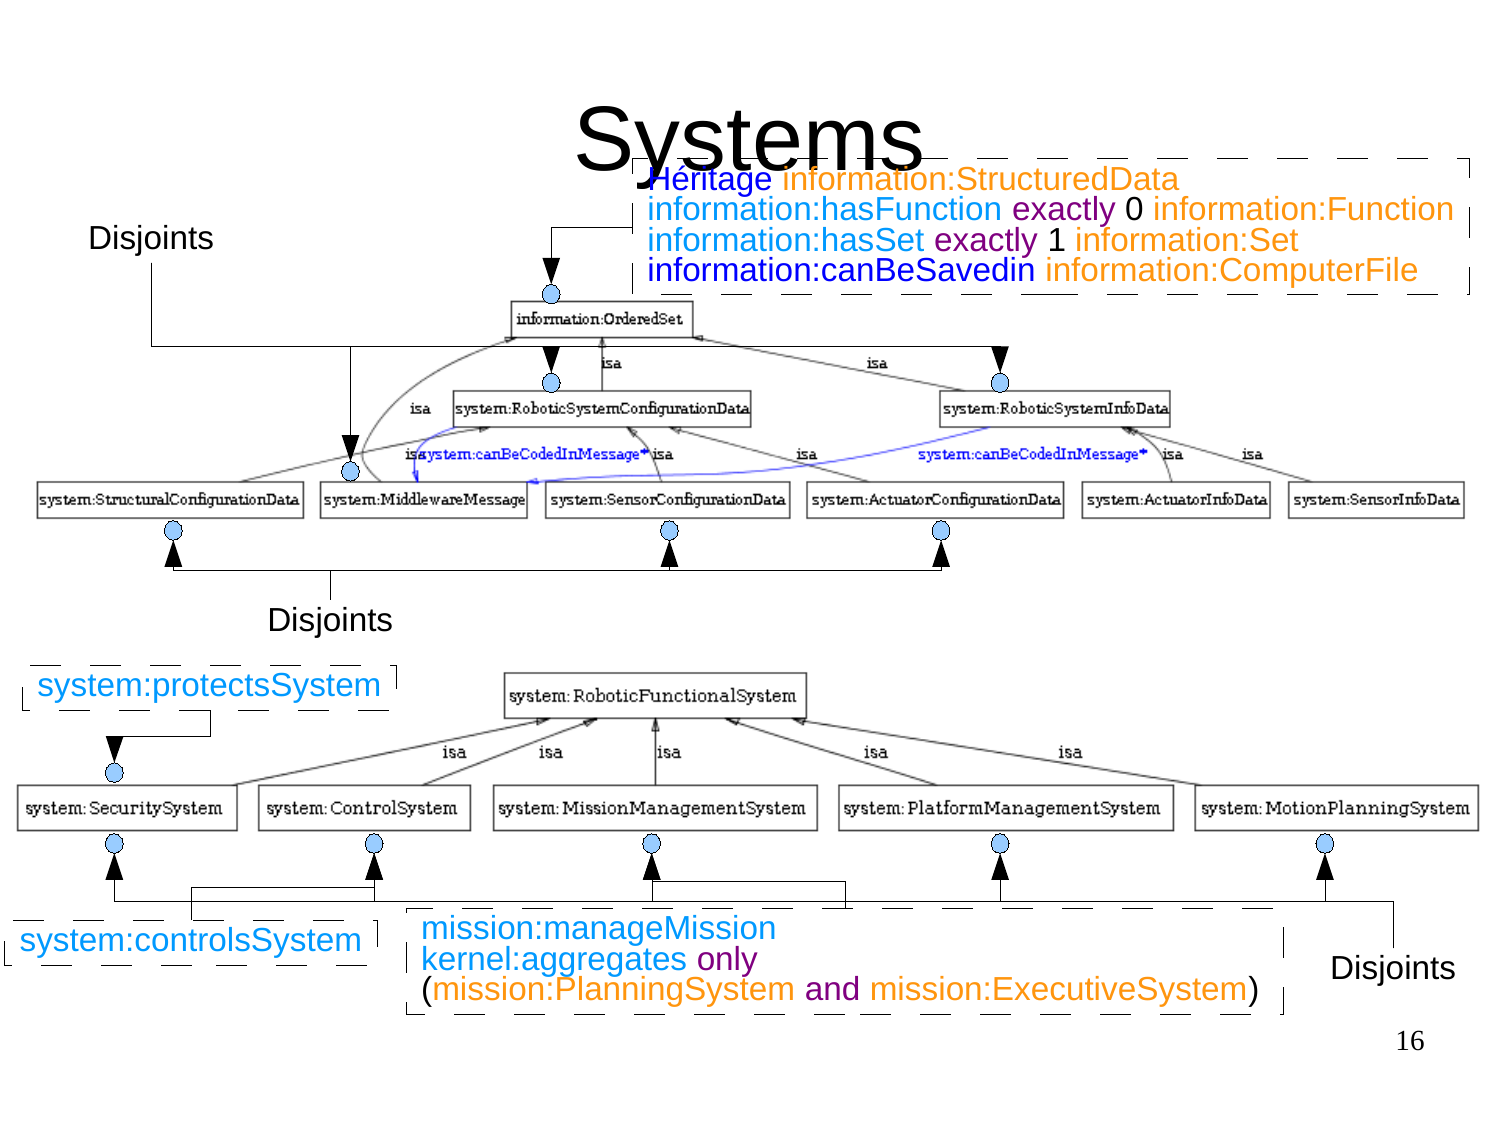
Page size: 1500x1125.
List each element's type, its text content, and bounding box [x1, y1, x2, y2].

text_box [542, 373, 561, 393]
text_box Héritage information:StructuredData information:hasFunction exactly 0 information:Function information:hasSet exactly 1 information:Set information:canBeSavedin information:ComputerFile [632, 158, 1470, 295]
text_box [991, 373, 1009, 393]
title Systems [75, 44, 1425, 233]
text_box [1315, 833, 1334, 853]
text_box [932, 520, 950, 541]
picture [26, 290, 1476, 538]
text_box Disjoints [73, 217, 229, 263]
text_box [105, 762, 124, 783]
text_box [105, 833, 124, 854]
picture [0, 646, 1498, 855]
text_box [660, 520, 679, 541]
text_box [365, 833, 384, 853]
text_box Disjoints [1315, 948, 1471, 994]
text_box mission:manageMission kernel:aggregates only (mission:PlanningSystem and mission:ExecutiveSystem) [406, 908, 1282, 1015]
text_box Disjoints [252, 599, 408, 645]
text_box [991, 833, 1010, 853]
text_box [341, 461, 360, 482]
title Systems [552, 228, 632, 233]
text_box [542, 284, 561, 304]
text_box system:controlsSystem [4, 920, 378, 966]
text_box system:protectsSystem [22, 665, 397, 711]
text_box [164, 520, 183, 541]
text_box [642, 833, 661, 854]
